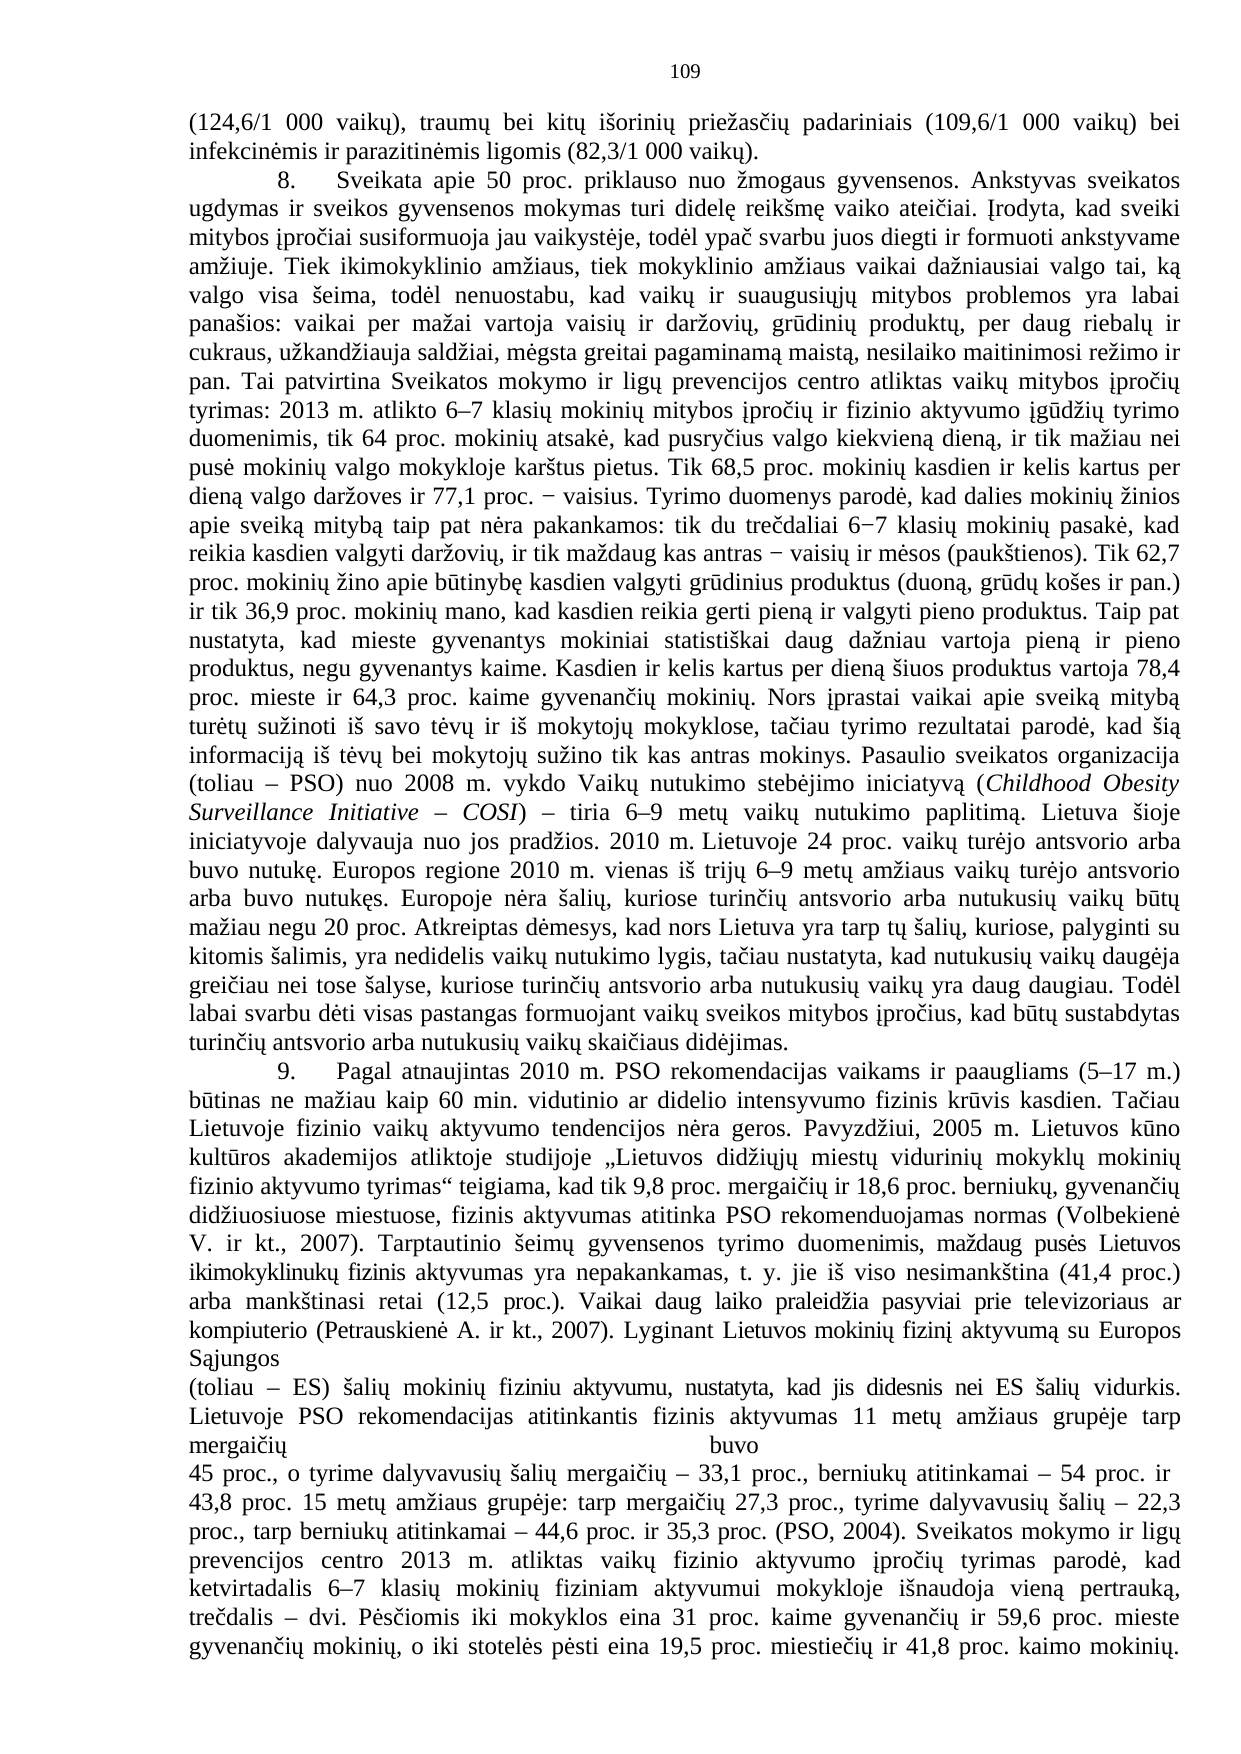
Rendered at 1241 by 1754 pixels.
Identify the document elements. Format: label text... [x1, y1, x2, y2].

text 9. Pagal atnaujintas 2010 m. PSO rekomendacijas vaikams ir paaugliams (5–17 m.) būtinas ne mažiau kaip 60 min. vidutinio ar didelio intensyvumo fizinis krūvis kasdien. Tačiau Lietuvoje fizinio vaikų aktyvumo tendencijos nėra geros. Pavyzdžiui, 2005 m. Lietuvos kūno kultūros akademijos atliktoje studijoje „Lietuvos didžiųjų miestų vidurinių mokyklų mokinių fizinio aktyvumo tyrimas“ teigiama, kad tik 9,8 proc. mergaičių ir 18,6 proc. berniukų, gyvenančių didžiuosiuose miestuose, fizinis aktyvumas atitinka PSO rekomenduojamas normas (Volbekienė V. ir kt., 2007). Tarptautinio šeimų gyvensenos tyrimo duomenimis, maždaug pusės Lietuvos ikimokyklinukų fizinis aktyvumas yra nepakankamas, t. y. jie iš viso nesimankština (41,4 proc.) arba mankštinasi retai (12,5 proc.). Vaikai daug laiko praleidžia pasyviai prie televizoriaus ar kompiuterio (Petrauskienė A. ir kt., 2007). Lyginant Lietuvos mokinių fizinį aktyvumą su Europos Sąjungos (toliau – ES) šalių mokinių fiziniu aktyvumu, nustatyta, kad jis didesnis nei ES šalių vidurkis. Lietuvoje PSO rekomendacijas atitinkantis fizinis aktyvumas 11 metų amžiaus grupėje tarp mergaičių buvo 45 proc., o tyrime dalyvavusių šalių mergaičių – 33,1 proc., berniukų atitinkamai – 54 proc. ir 43,8 proc. 15 metų amžiaus grupėje: tarp mergaičių 27,3 proc., tyrime dalyvavusių šalių – 22,3 proc., tarp berniukų atitinkamai – 44,6 proc. ir 35,3 proc. (PSO, 2004). Sveikatos mokymo ir ligų prevencijos centro 2013 m. atliktas vaikų fizinio aktyvumo įpročių tyrimas parodė, kad ketvirtadalis 6–7 klasių mokinių fiziniam aktyvumui mokykloje išnaudoja vieną pertrauką, trečdalis – dvi. Pėsčiomis iki mokyklos eina 31 proc. kaime gyvenančių ir 59,6 proc. mieste gyvenančių mokinių, o iki stotelės pėsti eina 19,5 proc. miestiečių ir 41,8 proc. kaimo mokinių. [188, 1056, 1181, 1660]
text 8. Sveikata apie 50 proc. priklauso nuo žmogaus gyvensenos. Ankstyvas sveikatos ugdymas ir sveikos gyvensenos mokymas turi didelę reikšmę vaiko ateičiai. Įrodyta, kad sveiki mitybos įpročiai susiformuoja jau vaikystėje, todėl ypač svarbu juos diegti ir formuoti ankstyvame amžiuje. Tiek ikimokyklinio amžiaus, tiek mokyklinio amžiaus vaikai dažniausiai valgo tai, ką valgo visa šeima, todėl nenuostabu, kad vaikų ir suaugusiųjų mitybos problemos yra labai panašios: vaikai per mažai vartoja vaisių ir daržovių, grūdinių produktų, per daug riebalų ir cukraus, užkandžiauja saldžiai, mėgsta greitai pagaminamą maistą, nesilaiko maitinimosi režimo ir pan. Tai patvirtina Sveikatos mokymo ir ligų prevencijos centro atliktas vaikų mitybos įpročių tyrimas: 2013 m. atlikto 6–7 klasių mokinių mitybos įpročių ir fizinio aktyvumo įgūdžių tyrimo duomenimis, tik 64 proc. mokinių atsakė, kad pusryčius valgo kiekvieną dieną, ir tik mažiau nei pusė mokinių valgo mokykloje karštus pietus. Tik 68,5 proc. mokinių kasdien ir kelis kartus per dieną valgo daržoves ir 77,1 proc. − vaisius. Tyrimo duomenys parodė, kad dalies mokinių žinios apie sveiką mitybą taip pat nėra pakankamos: tik du trečdaliai 6−7 klasių mokinių pasakė, kad reikia kasdien valgyti daržovių, ir tik maždaug kas antras − vaisių ir mėsos (paukštienos). Tik 62,7 proc. mokinių žino apie būtinybę kasdien valgyti grūdinius produktus (duoną, grūdų košes ir pan.) ir tik 36,9 proc. mokinių mano, kad kasdien reikia gerti pieną ir valgyti pieno produktus. Taip pat nustatyta, kad mieste gyvenantys mokiniai statistiškai daug dažniau vartoja pieną ir pieno produktus, negu gyvenantys kaime. Kasdien ir kelis kartus per dieną šiuos produktus vartoja 78,4 proc. mieste ir 64,3 proc. kaime gyvenančių mokinių. Nors įprastai vaikai apie sveiką mitybą turėtų sužinoti iš savo tėvų ir iš mokytojų mokyklose, tačiau tyrimo rezultatai parodė, kad šią informaciją iš tėvų bei mokytojų sužino tik kas antras mokinys. Pasaulio sveikatos organizacija (toliau – PSO) nuo 2008 m. vykdo Vaikų nutukimo stebėjimo iniciatyvą (Childhood Obesity Surveillance Initiative – COSI) – tiria 6–9 metų vaikų nutukimo paplitimą. Lietuva šioje iniciatyvoje dalyvauja nuo jos pradžios. 2010 m. Lietuvoje 24 proc. vaikų turėjo antsvorio arba buvo nutukę. Europos regione 2010 m. vienas iš trijų 6–9 metų amžiaus vaikų turėjo antsvorio arba buvo nutukęs. Europoje nėra šalių, kuriose turinčių antsvorio arba nutukusių vaikų būtų mažiau negu 20 proc. Atkreiptas dėmesys, kad nors Lietuva yra tarp tų šalių, kuriose, palyginti su kitomis šalimis, yra nedidelis vaikų nutukimo lygis, tačiau nustatyta, kad nutukusių vaikų daugėja greičiau nei tose šalyse, kuriose turinčių antsvorio arba nutukusių vaikų yra daug daugiau. Todėl labai svarbu dėti visas pastangas formuojant vaikų sveikos mitybos įpročius, kad būtų sustabdytas turinčių antsvorio arba nutukusių vaikų skaičiaus didėjimas. [188, 165, 1181, 1056]
text (124,6/1 000 vaikų), traumų bei kitų išorinių priežasčių padariniais (109,6/1 000 vaikų) bei infekcinėmis ir parazitinėmis ligomis (82,3/1 000 vaikų). [188, 107, 1181, 165]
